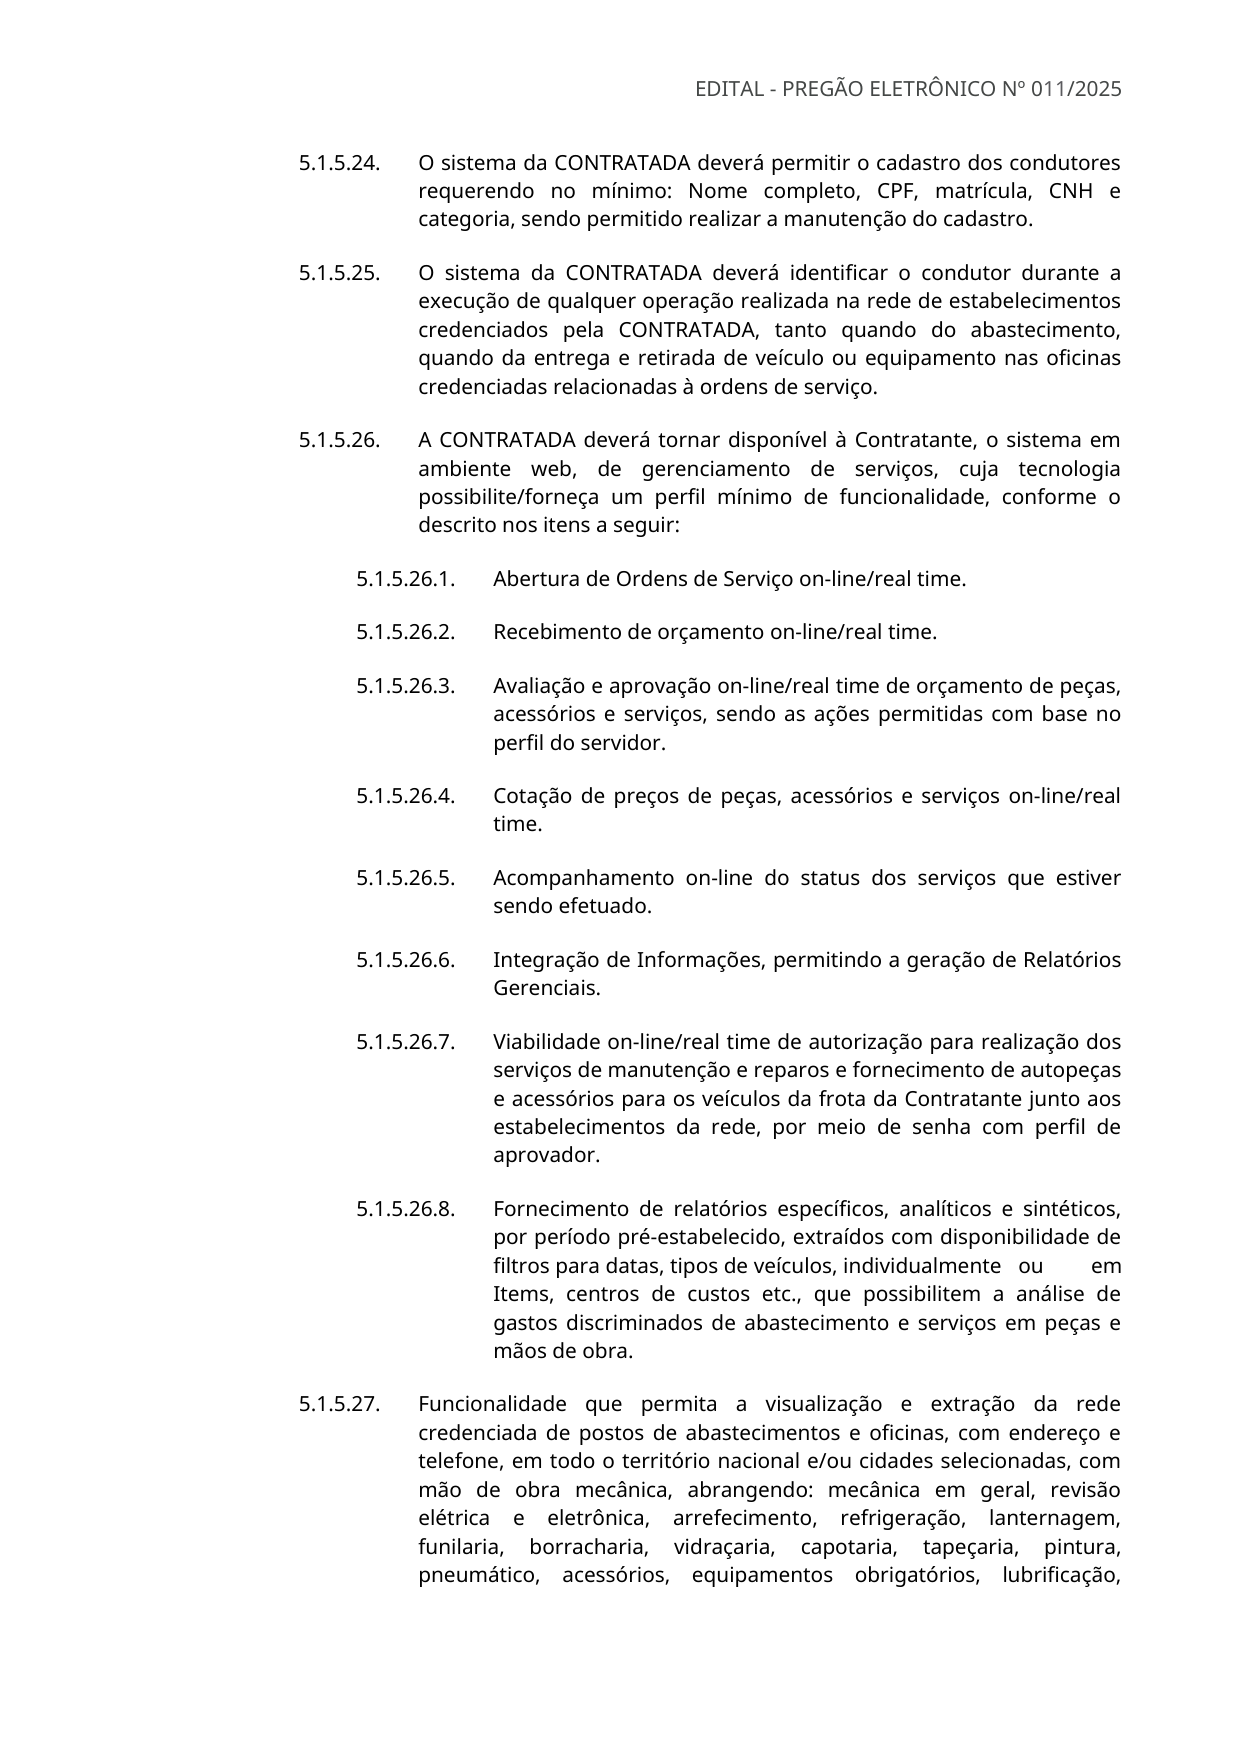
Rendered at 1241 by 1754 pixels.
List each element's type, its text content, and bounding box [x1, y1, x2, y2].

list Viabilidade on-line/real time de autorização para realização dos serviços de manutenção e reparos e fornecimento de autopeças e acessórios para os veículos da frota da Contratante junto aos estabelecimentos da rede, por meio de senha com perfil de aprovador. [456, 1027, 1122, 1169]
list Avaliação e aprovação on-line/real time de orçamento de peças, acessórios e serviços, sendo as ações permitidas com base no perfil do servidor. [456, 671, 1122, 756]
list O sistema da CONTRATADA deverá permitir o cadastro dos condutores requerendo no mínimo: Nome completo, CPF, matrícula, CNH e categoria, sendo permitido realizar a manutenção do cadastro. [381, 148, 1122, 233]
list A CONTRATADA deverá tornar disponível à Contratante, o sistema em ambiente web, de gerenciamento de serviços, cuja tecnologia possibilite/forneça um perfil mínimo de funcionalidade, conforme o descrito nos itens a seguir: [381, 425, 1122, 539]
list Acompanhamento on-line do status dos serviços que estiver sendo efetuado. [456, 863, 1122, 920]
list Abertura de Ordens de Serviço on-line/real time. [456, 564, 1122, 592]
list Cotação de preços de peças, acessórios e serviços on-line/real time. [456, 781, 1122, 838]
list Funcionalidade que permita a visualização e extração da rede credenciada de postos de abastecimentos e oficinas, com endereço e telefone, em todo o território nacional e/ou cidades selecionadas, com mão de obra mecânica, abrangendo: mecânica em geral, revisão elétrica e eletrônica, arrefecimento, refrigeração, lanternagem, funilaria, borracharia, vidraçaria, capotaria, tapeçaria, pintura, pneumático, acessórios, equipamentos obrigatórios, lubrificação, [381, 1389, 1122, 1589]
list O sistema da CONTRATADA deverá identificar o condutor durante a execução de qualquer operação realizada na rede de estabelecimentos credenciados pela CONTRATADA, tanto quando do abastecimento, quando da entrega e retirada de veículo ou equipamento nas oficinas credenciadas relacionadas à ordens de serviço. [381, 258, 1122, 400]
list Integração de Informações, permitindo a geração de Relatórios Gerenciais. [456, 945, 1122, 1002]
list Recebimento de orçamento on-line/real time. [456, 617, 1122, 646]
list Fornecimento de relatórios específicos, analíticos e sintéticos, por período pré-estabelecido, extraídos com disponibilidade de filtros para datas, tipos de veículos, individualmente ou em Items, centros de custos etc., que possibilitem a análise de gastos discriminados de abastecimento e serviços em peças e mãos de obra. [456, 1194, 1122, 1364]
